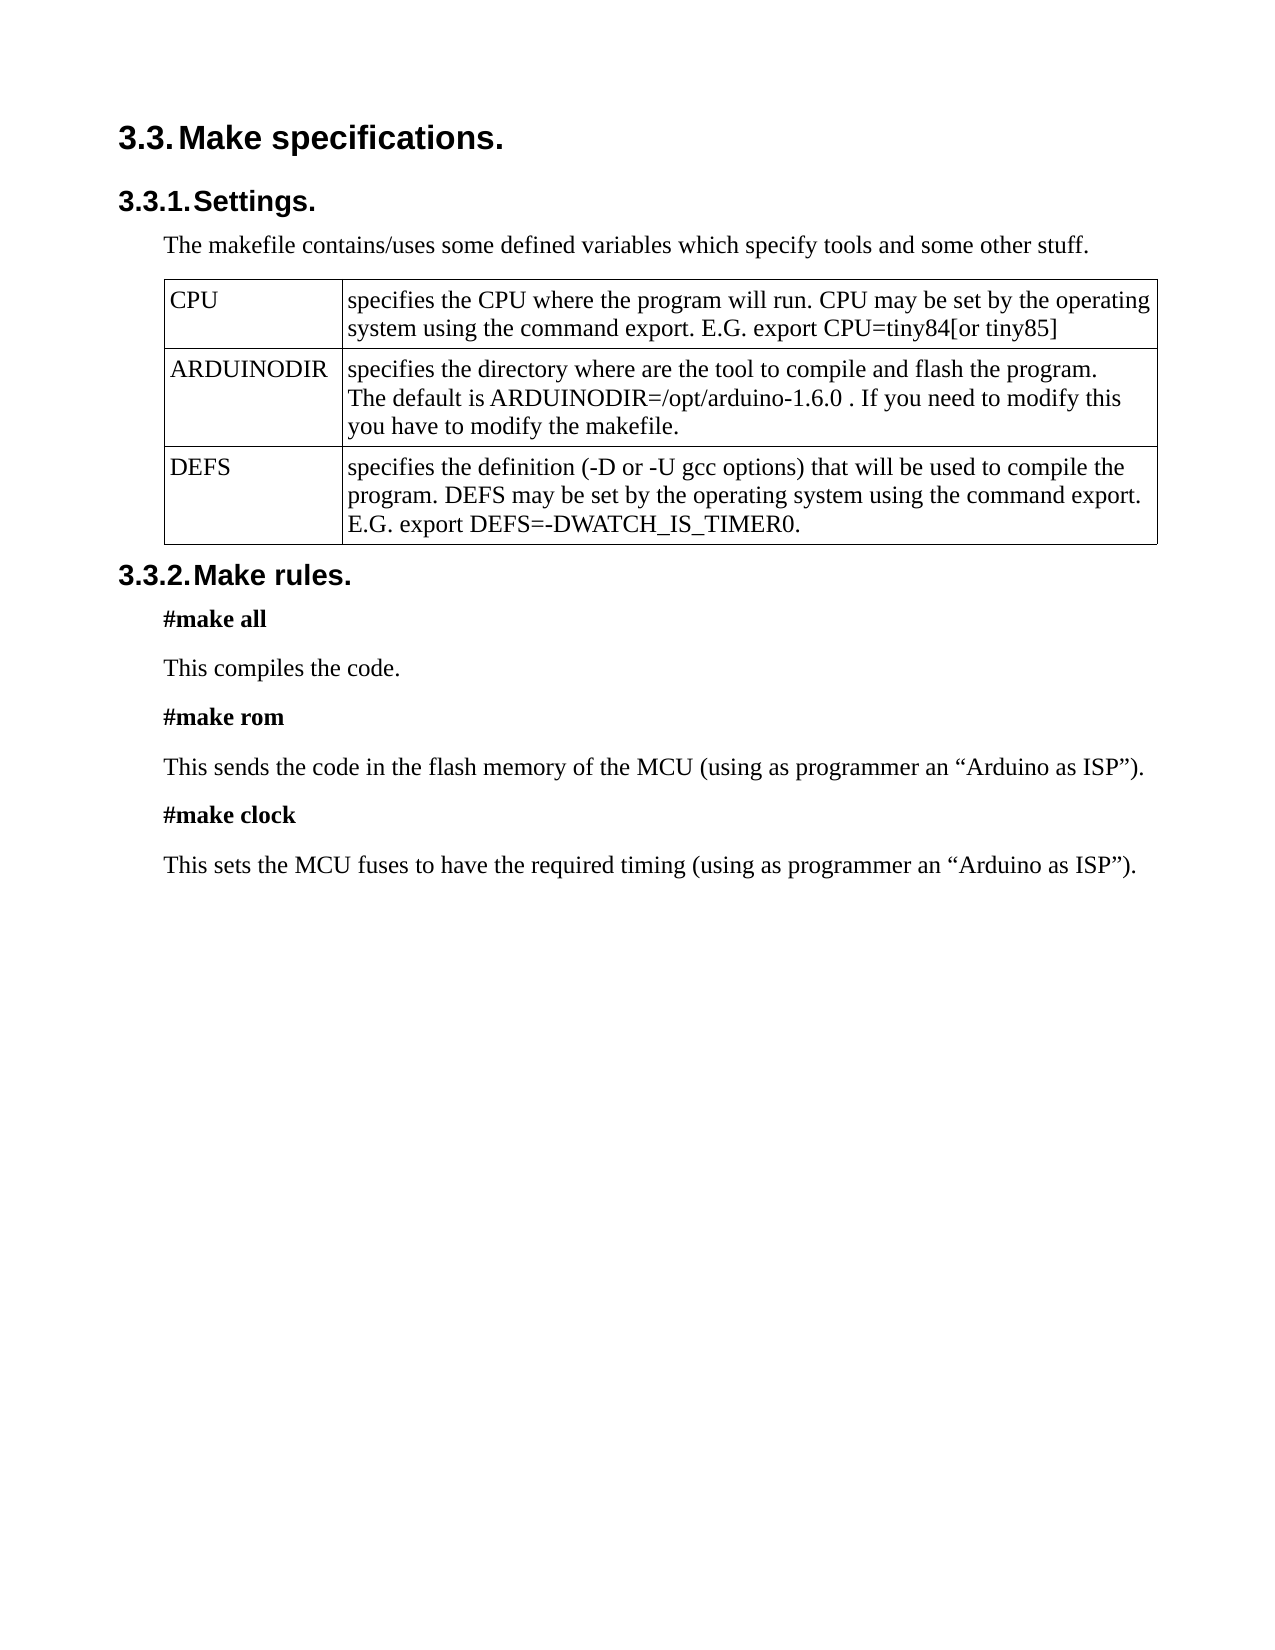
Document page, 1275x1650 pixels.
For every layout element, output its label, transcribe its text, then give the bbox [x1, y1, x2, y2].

table_cell specifies the definition (-D or -U gcc options) that will be used to compile the program. DEFS may be set by the operating system using the command export. E.G. export DEFS=-DWATCH_IS_TIMER0. [343, 447, 1157, 544]
text #make all [118, 604, 1157, 633]
text #make clock [118, 801, 1157, 829]
table_cell DEFS [165, 447, 342, 544]
subtitle Make specifications. [118, 118, 1157, 157]
subtitle Make rules. [118, 558, 1157, 592]
text #make rom [118, 702, 1157, 731]
table_cell specifies the directory where are the tool to compile and flash the program. The default is ARDUINODIR=/opt/arduino-1.6.0 . If you need to modify this you have to modify the makefile. [343, 349, 1157, 446]
text This sets the MCU fuses to have the required timing (using as programmer an “Arduino as ISP”). [118, 850, 1157, 878]
table_cell ARDUINODIR [165, 349, 342, 446]
table_header specifies the CPU where the program will run. CPU may be set by the operating system using the command export. E.G. export CPU=tiny84[or tiny85] [343, 280, 1157, 348]
text The makefile contains/uses some defined variables which specify tools and some other stuff. [118, 230, 1157, 259]
subtitle Settings. [118, 184, 1157, 217]
table_header CPU [165, 280, 342, 348]
text This compiles the code. [118, 653, 1157, 682]
text This sends the code in the flash memory of the MCU (using as programmer an “Arduino as ISP”). [118, 752, 1157, 780]
